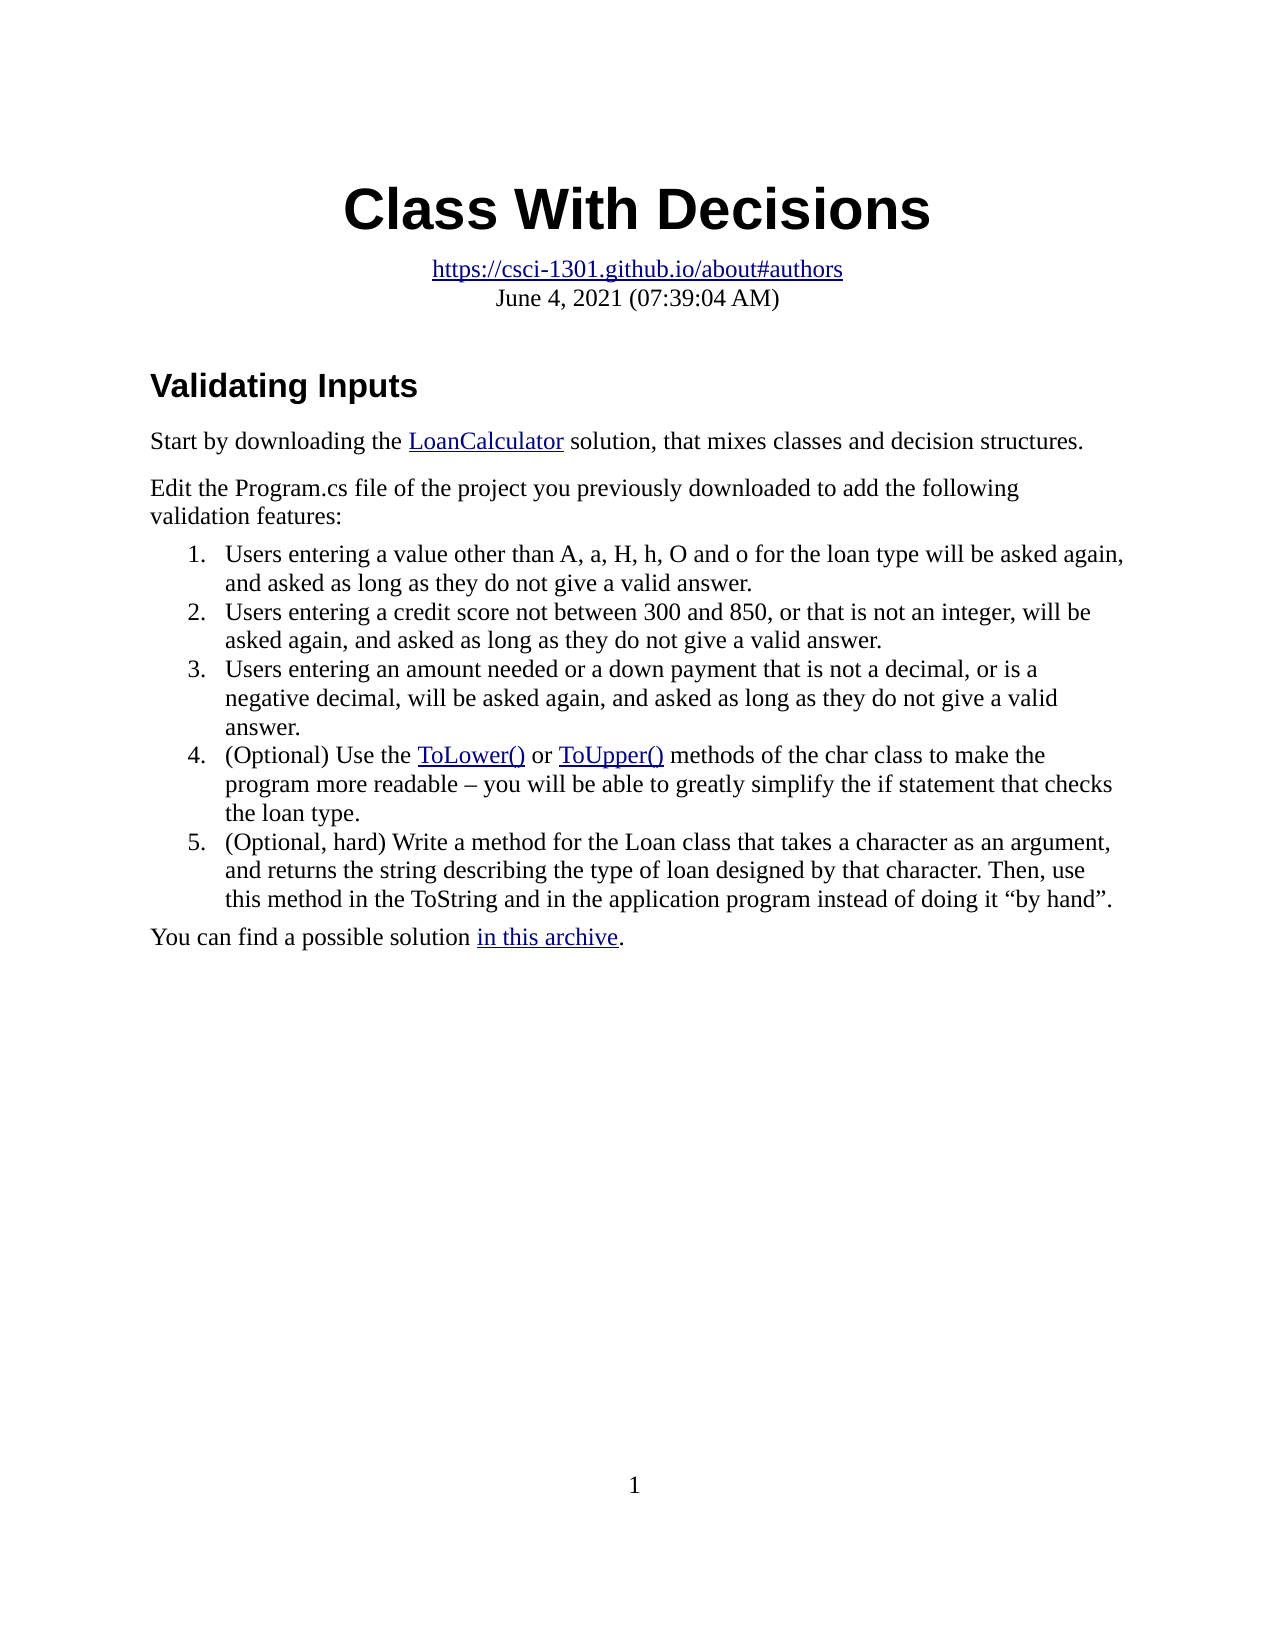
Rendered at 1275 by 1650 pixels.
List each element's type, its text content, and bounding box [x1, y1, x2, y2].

list (Optional, hard) Write a method for the Loan class that takes a character as an argument, and returns the string describing the type of loan designed by that character. Then, use this method in the ToString and in the application program instead of doing it “by hand”. [187, 827, 1125, 913]
list (Optional) Use the ToLower() or ToUpper() methods of the char class to make the program more readable – you will be able to greatly simplify the if statement that checks the loan type. [187, 740, 1125, 827]
text Edit the Program.cs file of the project you previously downloaded to add the following validation features: [150, 473, 1125, 530]
title Class With Decisions [150, 175, 1125, 242]
text June 4, 2021 (07:39:04 AM) [150, 283, 1125, 312]
list Users entering an amount needed or a down payment that is not a decimal, or is a negative decimal, will be asked again, and asked as long as they do not give a valid answer. [187, 654, 1125, 740]
text You can find a possible solution in this archive. [150, 922, 1125, 951]
text https://csci-1301.github.io/about#authors [150, 254, 1125, 283]
list Users entering a value other than A, a, H, h, O and o for the loan type will be asked again, and asked as long as they do not give a valid answer. [187, 539, 1125, 597]
list Users entering a credit score not between 300 and 850, or that is not an integer, will be asked again, and asked as long as they do not give a valid answer. [187, 597, 1125, 654]
text Start by downloading the LoanCalculator solution, that mixes classes and decision structures. [150, 426, 1125, 455]
subtitle Validating Inputs [150, 366, 1125, 404]
